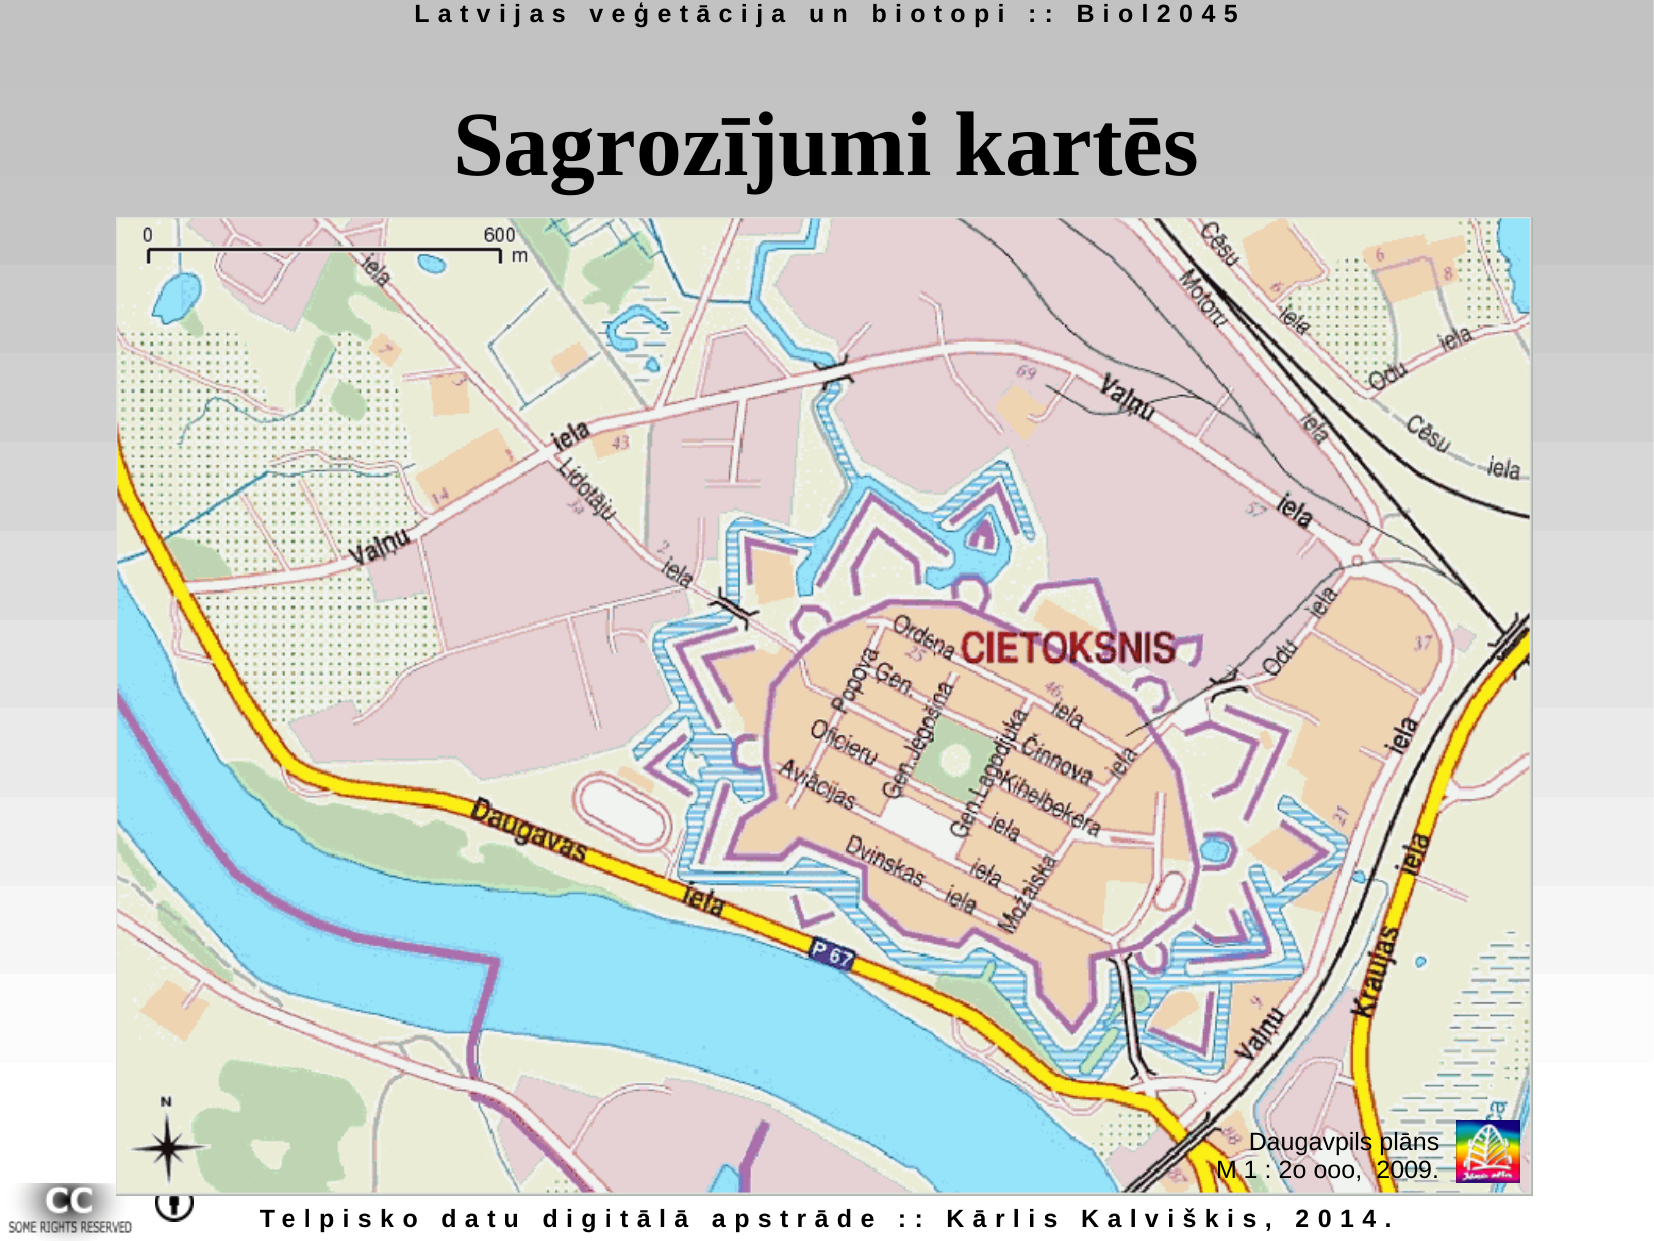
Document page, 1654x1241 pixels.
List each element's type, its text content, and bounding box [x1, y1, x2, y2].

text_box Daugavpils plāns M 1 : 2o ooo, 2009. [1215, 1127, 1440, 1184]
title Sagrozījumi kartēs [0, 1, 1654, 287]
picture [0, 217, 1654, 1241]
